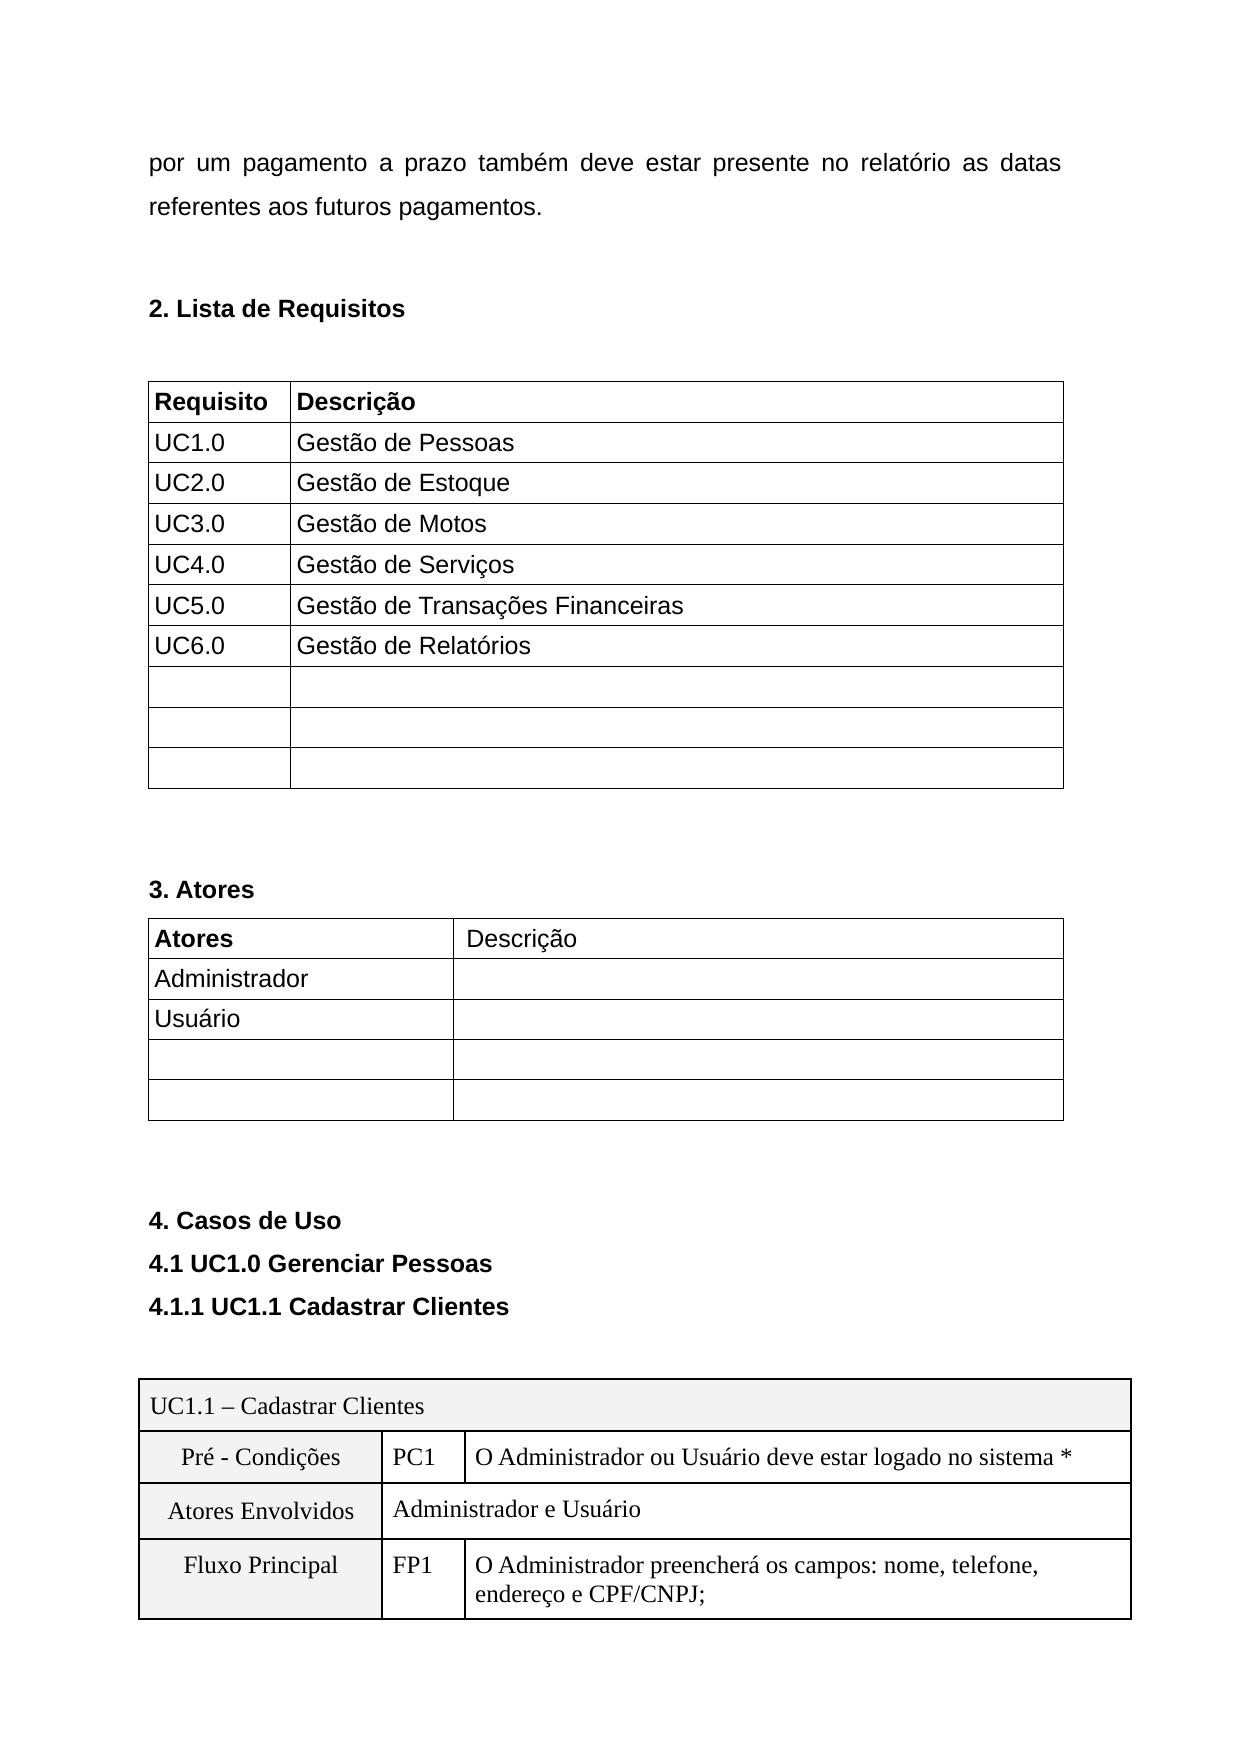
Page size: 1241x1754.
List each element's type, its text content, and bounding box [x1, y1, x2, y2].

table_header Descrição [291, 382, 1063, 421]
table_cell [149, 708, 290, 747]
table_cell [149, 1080, 453, 1119]
table_cell UC6.0 [149, 626, 290, 666]
text 4. Casos de Uso [148, 1206, 1063, 1234]
table_cell [291, 708, 1063, 747]
table_header UC1.1 – Cadastrar Clientes [140, 1380, 1130, 1430]
text por um pagamento a prazo também deve estar presente no relatório as datas referentes aos futuros pagamentos. [148, 148, 1063, 220]
table_cell Administrador e Usuário [383, 1484, 1130, 1538]
text 2. Lista de Requisitos [148, 294, 1063, 323]
table_cell [149, 667, 290, 707]
table_cell O Administrador ou Usuário deve estar logado no sistema * [466, 1432, 1130, 1482]
table_cell UC2.0 [149, 463, 290, 503]
table_cell Gestão de Motos [291, 504, 1063, 544]
table_cell Administrador [149, 959, 453, 998]
table_cell [291, 667, 1063, 707]
table_cell PC1 [383, 1432, 464, 1482]
table_cell [454, 959, 1063, 998]
table_cell Gestão de Estoque [291, 463, 1063, 503]
table_cell Gestão de Relatórios [291, 626, 1063, 666]
text 4.1 UC1.0 Gerenciar Pessoas [148, 1249, 1063, 1278]
table_header Atores [149, 919, 453, 958]
text 3. Atores [148, 875, 1063, 903]
table_cell UC1.0 [149, 423, 290, 462]
text 4.1.1 UC1.1 Cadastrar Clientes [148, 1292, 1063, 1321]
table_cell FP1 [383, 1540, 464, 1618]
table_cell Pré - Condições [140, 1432, 381, 1482]
table_cell O Administrador preencherá os campos: nome, telefone, endereço e CPF/CNPJ; [466, 1540, 1130, 1618]
table_cell Fluxo Principal [140, 1540, 381, 1618]
table_cell [454, 1000, 1063, 1039]
table_cell [454, 1040, 1063, 1079]
table_cell Gestão de Pessoas [291, 423, 1063, 462]
table_cell Usuário [149, 1000, 453, 1039]
table_cell [291, 748, 1063, 788]
table_cell UC4.0 [149, 545, 290, 584]
table_cell [454, 1080, 1063, 1119]
table_header Descrição [454, 919, 1063, 958]
table_cell [149, 748, 290, 788]
table_cell UC5.0 [149, 585, 290, 625]
table_cell Gestão de Transações Financeiras [291, 585, 1063, 625]
table_cell Atores Envolvidos [140, 1484, 381, 1538]
table_cell Gestão de Serviços [291, 545, 1063, 584]
table_cell [149, 1040, 453, 1079]
table_cell UC3.0 [149, 504, 290, 544]
table_header Requisito [149, 382, 290, 421]
